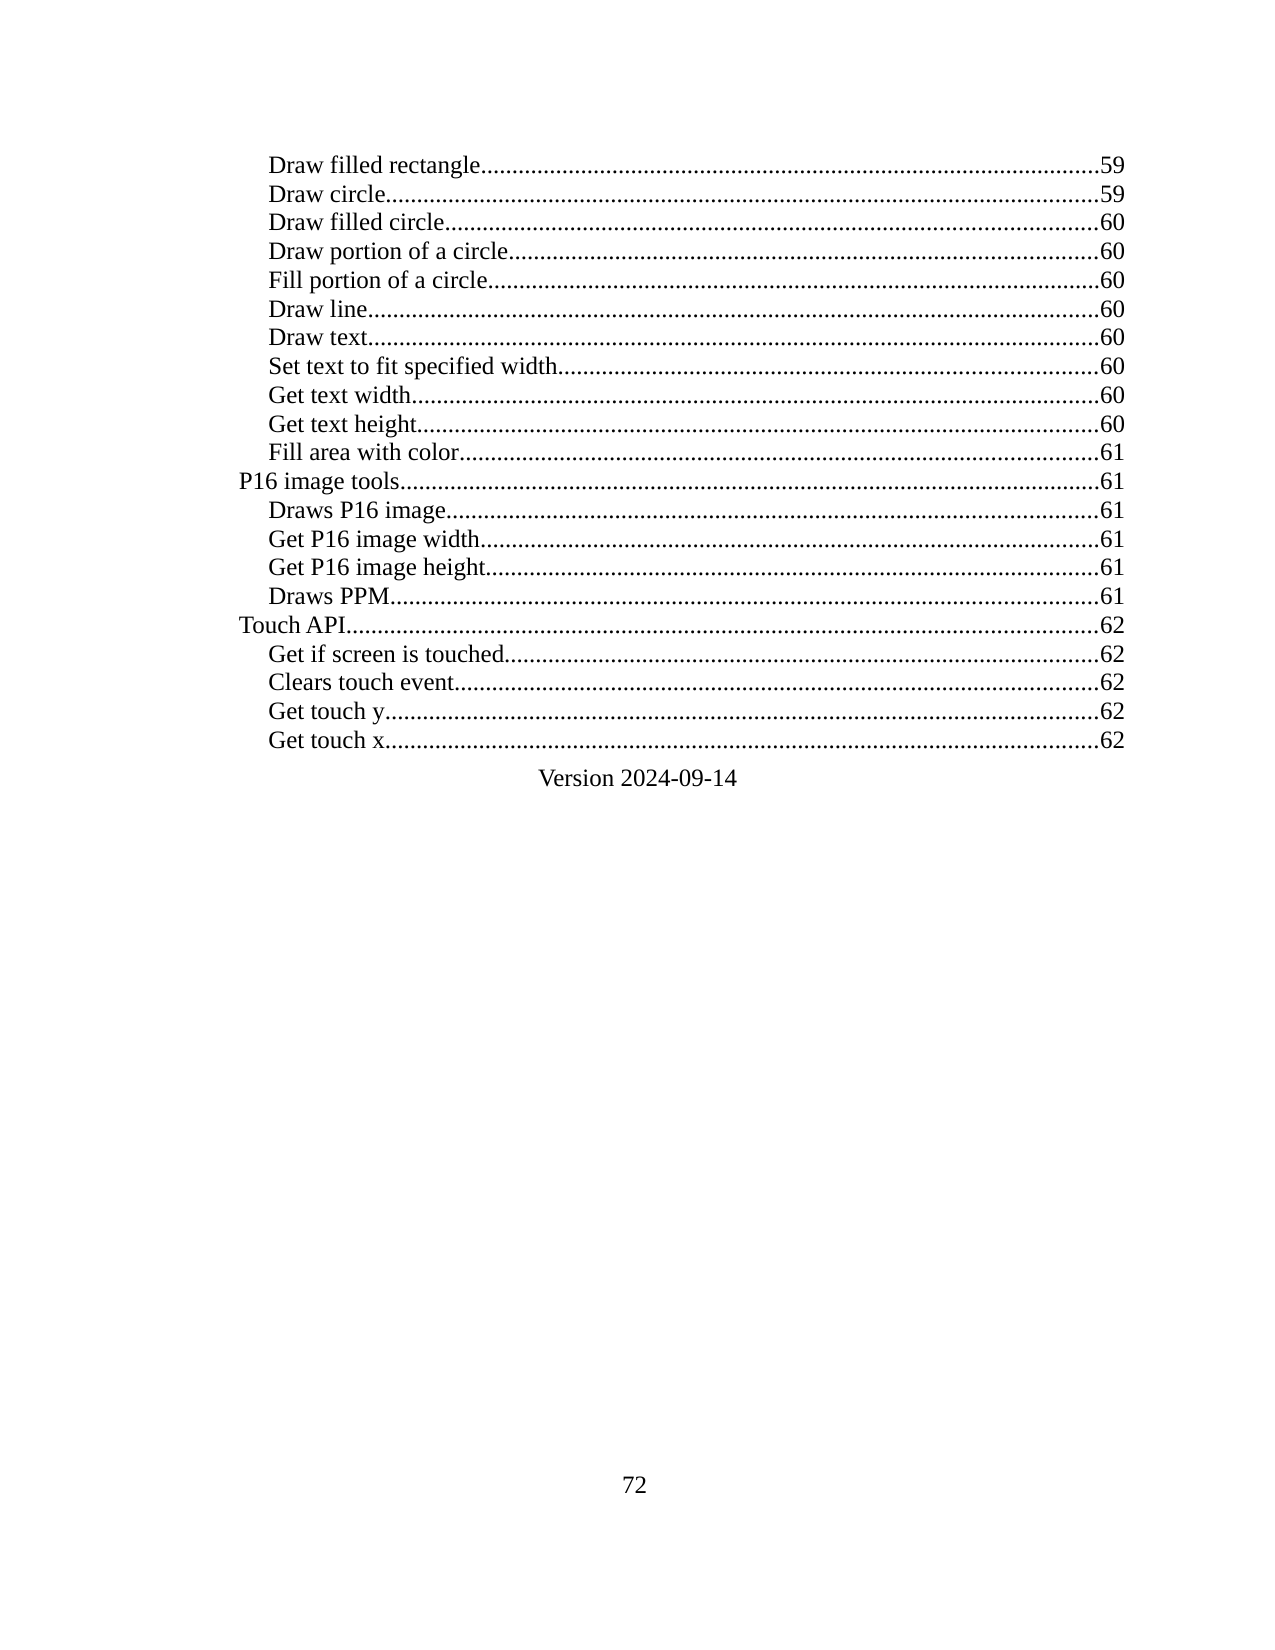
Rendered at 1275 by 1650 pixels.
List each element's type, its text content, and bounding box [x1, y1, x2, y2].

text Draw text 60 [268, 322, 1125, 351]
text Draw circle 59 [268, 179, 1125, 207]
text P16 image tools 61 [238, 466, 1125, 495]
text Fill portion of a circle 60 [268, 265, 1125, 294]
text Clears touch event 62 [268, 667, 1125, 696]
text Touch API 62 [238, 610, 1125, 639]
text Draw portion of a circle 60 [268, 236, 1125, 265]
text Draw line 60 [268, 294, 1125, 322]
text Version 2024-09-14 [150, 763, 1125, 791]
text Draw filled circle 60 [268, 207, 1125, 236]
text Get P16 image height 61 [268, 552, 1125, 581]
text Get text height 60 [268, 409, 1125, 437]
text Set text to fit specified width 60 [268, 351, 1125, 380]
text Get P16 image width 61 [268, 524, 1125, 552]
text Fill area with color 61 [268, 437, 1125, 466]
text Get if screen is touched 62 [268, 639, 1125, 667]
text Draws PPM 61 [268, 581, 1125, 610]
text Draws P16 image 61 [268, 495, 1125, 524]
text Draw filled rectangle 59 [268, 150, 1125, 179]
text Get text width 60 [268, 380, 1125, 409]
text Get touch x 62 [268, 725, 1125, 754]
text Get touch y 62 [268, 696, 1125, 725]
